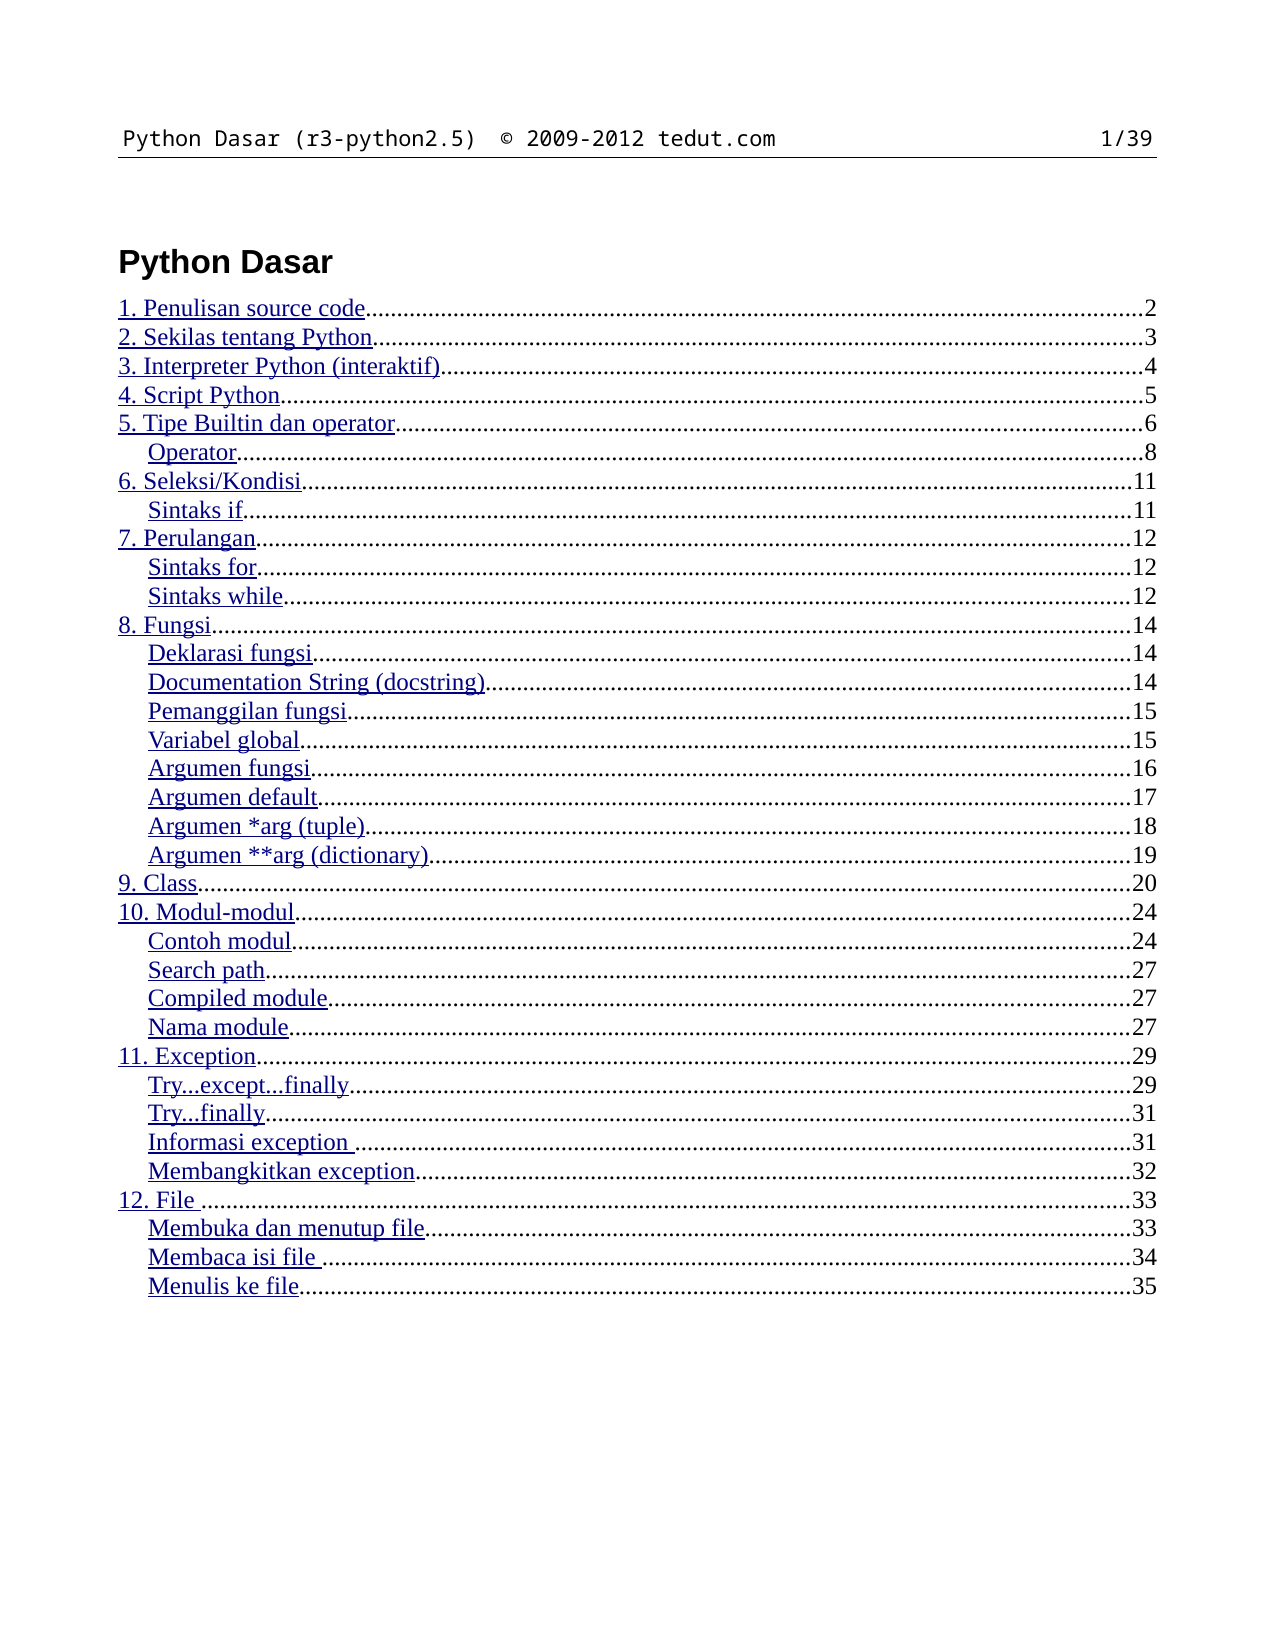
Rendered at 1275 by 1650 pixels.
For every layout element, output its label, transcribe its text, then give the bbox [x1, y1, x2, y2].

text Informasi exception 31 [148, 1127, 1157, 1156]
text Membuka dan menutup file 33 [148, 1213, 1157, 1242]
text Argumen default 17 [148, 782, 1157, 811]
text Membaca isi file 34 [148, 1242, 1157, 1271]
text Contoh modul 24 [148, 926, 1157, 955]
text Argumen **arg (dictionary) 19 [148, 840, 1157, 868]
text Operator 8 [148, 437, 1157, 466]
text Argumen fungsi 16 [148, 753, 1157, 782]
text 7. Perulangan 12 [118, 523, 1157, 552]
text 12. File 33 [118, 1185, 1157, 1213]
text Try...except...finally 29 [148, 1070, 1157, 1098]
text Documentation String (docstring) 14 [148, 667, 1157, 696]
text 1. Penulisan source code 2 [118, 293, 1157, 322]
text 4. Script Python 5 [118, 380, 1157, 408]
text Search path 27 [148, 955, 1157, 983]
text 8. Fungsi 14 [118, 610, 1157, 638]
text 10. Modul-modul 24 [118, 897, 1157, 926]
text Deklarasi fungsi 14 [148, 638, 1157, 667]
text Compiled module 27 [148, 983, 1157, 1012]
text Sintaks while 12 [148, 581, 1157, 610]
text 6. Seleksi/Kondisi 11 [118, 466, 1157, 495]
subtitle Python Dasar [118, 242, 1157, 281]
text Membangkitkan exception 32 [148, 1156, 1157, 1185]
text Pemanggilan fungsi 15 [148, 696, 1157, 725]
text 3. Interpreter Python (interaktif) 4 [118, 351, 1157, 380]
text 11. Exception 29 [118, 1041, 1157, 1070]
text Sintaks if 11 [148, 495, 1157, 523]
text 5. Tipe Builtin dan operator 6 [118, 408, 1157, 437]
text Menulis ke file 35 [148, 1271, 1157, 1300]
text Variabel global 15 [148, 725, 1157, 753]
text Nama module 27 [148, 1012, 1157, 1041]
text Try...finally 31 [148, 1098, 1157, 1127]
text 2. Sekilas tentang Python 3 [118, 322, 1157, 351]
text 9. Class 20 [118, 868, 1157, 897]
text Sintaks for 12 [148, 552, 1157, 581]
text Argumen *arg (tuple) 18 [148, 811, 1157, 840]
